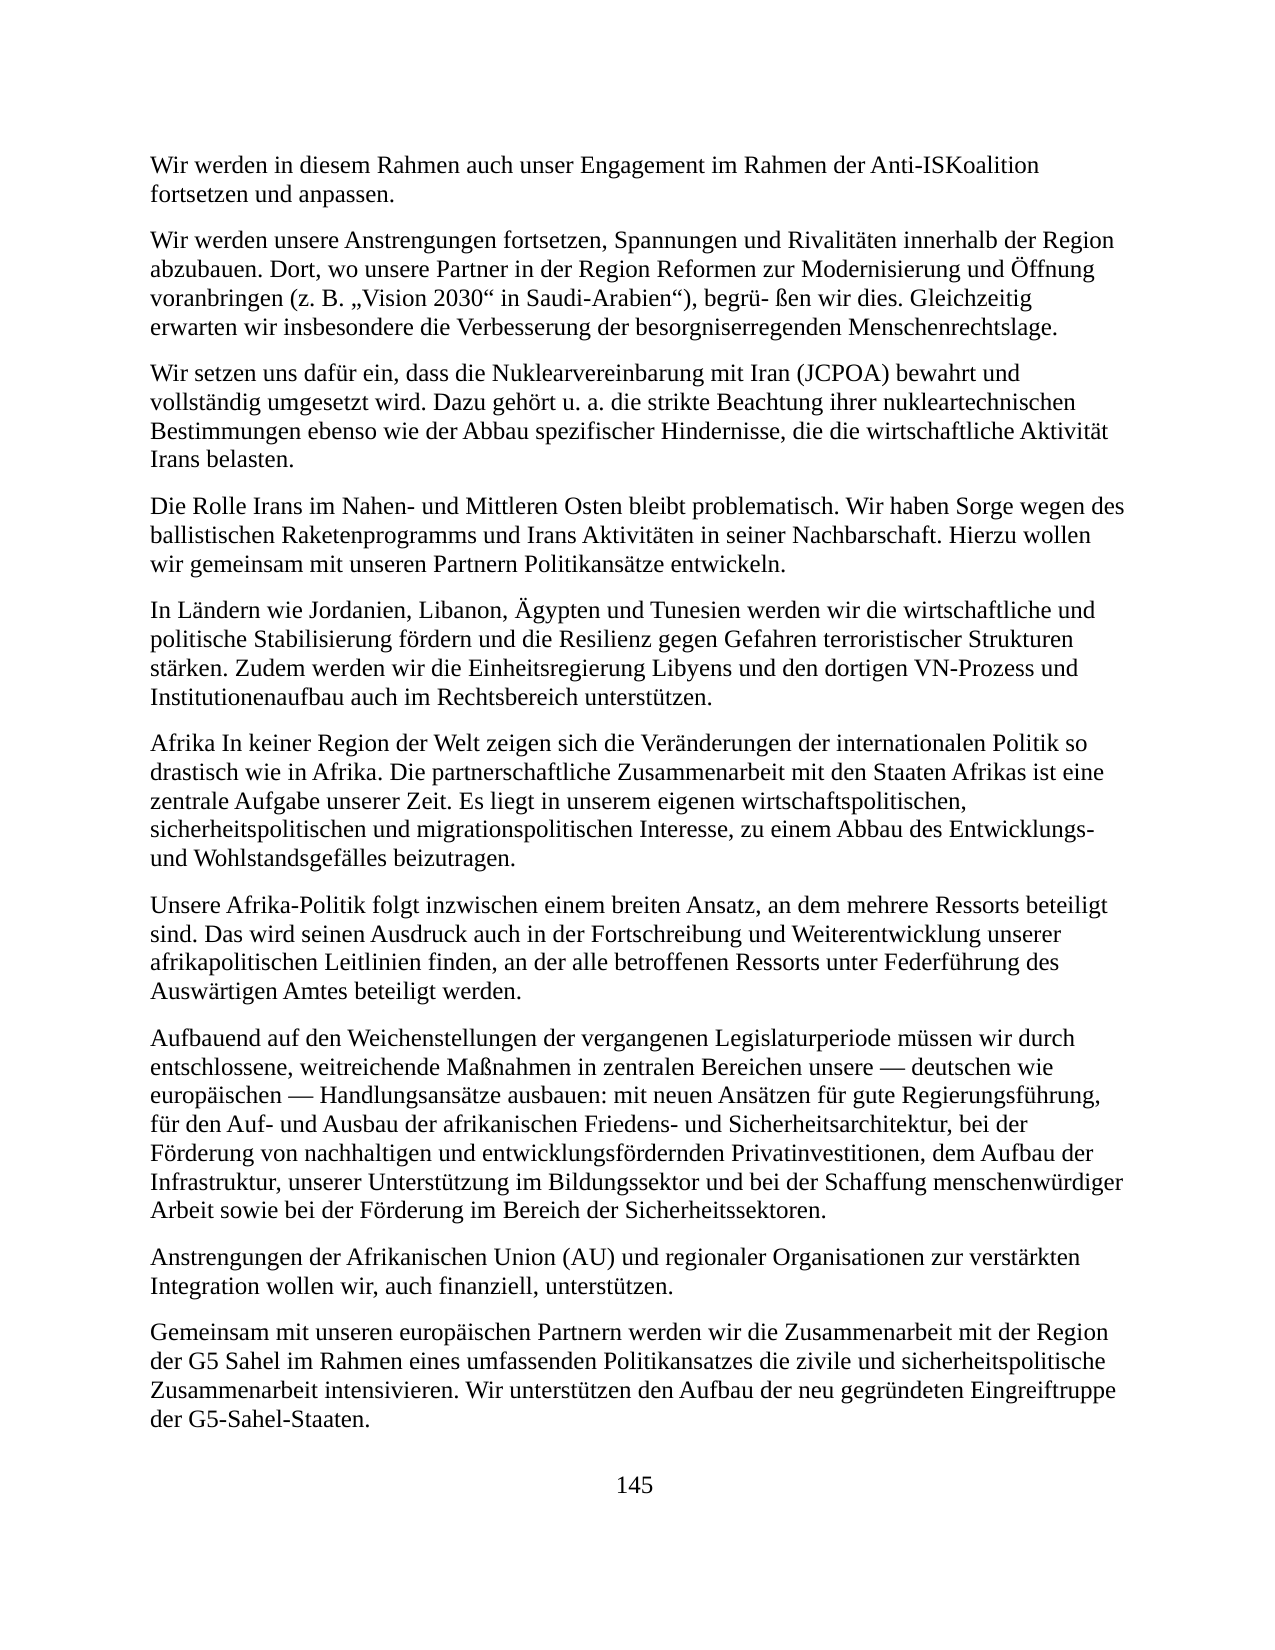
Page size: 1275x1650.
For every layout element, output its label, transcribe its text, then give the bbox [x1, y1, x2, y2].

text Unsere Afrika-Politik folgt inzwischen einem breiten Ansatz, an dem mehrere Ressorts beteiligt sind. Das wird seinen Ausdruck auch in der Fortschreibung und Weiterentwicklung unserer afrikapolitischen Leitlinien finden, an der alle betroffenen Ressorts unter Federführung des Auswärtigen Amtes beteiligt werden. [150, 890, 1125, 1005]
text Die Rolle Irans im Nahen- und Mittleren Osten bleibt problematisch. Wir haben Sorge wegen des ballistischen Raketenprogramms und Irans Aktivitäten in seiner Nachbarschaft. Hierzu wollen wir gemeinsam mit unseren Partnern Politikansätze entwickeln. [150, 491, 1125, 577]
text Wir werden in diesem Rahmen auch unser Engagement im Rahmen der Anti-ISKoalition fortsetzen und anpassen. [150, 150, 1125, 207]
text Gemeinsam mit unseren europäischen Partnern werden wir die Zusammenarbeit mit der Region der G5 Sahel im Rahmen eines umfassenden Politikansatzes die zivile und sicherheitspolitische Zusammenarbeit intensivieren. Wir unterstützen den Aufbau der neu gegründeten Eingreiftruppe der G5-Sahel-Staaten. [150, 1317, 1125, 1432]
text Afrika In keiner Region der Welt zeigen sich die Veränderungen der internationalen Politik so drastisch wie in Afrika. Die partnerschaftliche Zusammenarbeit mit den Staaten Afrikas ist eine zentrale Aufgabe unserer Zeit. Es liegt in unserem eigenen wirtschaftspolitischen, sicherheitspolitischen und migrationspolitischen Interesse, zu einem Abbau des Entwicklungs- und Wohlstandsgefälles beizutragen. [150, 728, 1125, 872]
text In Ländern wie Jordanien, Libanon, Ägypten und Tunesien werden wir die wirtschaftliche und politische Stabilisierung fördern und die Resilienz gegen Gefahren terroristischer Strukturen stärken. Zudem werden wir die Einheitsregierung Libyens und den dortigen VN-Prozess und Institutionenaufbau auch im Rechtsbereich unterstützen. [150, 595, 1125, 710]
text Aufbauend auf den Weichenstellungen der vergangenen Legislaturperiode müssen wir durch entschlossene, weitreichende Maßnahmen in zentralen Bereichen unsere — deutschen wie europäischen — Handlungsansätze ausbauen: mit neuen Ansätzen für gute Regierungsführung, für den Auf- und Ausbau der afrikanischen Friedens- und Sicherheitsarchitektur, bei der Förderung von nachhaltigen und entwicklungsfördernden Privatinvestitionen, dem Aufbau der Infrastruktur, unserer Unterstützung im Bildungssektor und bei der Schaffung menschenwürdiger Arbeit sowie bei der Förderung im Bereich der Sicherheitssektoren. [150, 1023, 1125, 1224]
text Anstrengungen der Afrikanischen Union (AU) und regionaler Organisationen zur verstärkten Integration wollen wir, auch finanziell, unterstützen. [150, 1242, 1125, 1299]
text Wir werden unsere Anstrengungen fortsetzen, Spannungen und Rivalitäten innerhalb der Region abzubauen. Dort, wo unsere Partner in der Region Reformen zur Modernisierung und Öffnung voranbringen (z. B. „Vision 2030“ in Saudi-Arabien“), begrü- ßen wir dies. Gleichzeitig erwarten wir insbesondere die Verbesserung der besorgniserregenden Menschenrechtslage. [150, 225, 1125, 340]
text Wir setzen uns dafür ein, dass die Nuklearvereinbarung mit Iran (JCPOA) bewahrt und vollständig umgesetzt wird. Dazu gehört u. a. die strikte Beachtung ihrer nukleartechnischen Bestimmungen ebenso wie der Abbau spezifischer Hindernisse, die die wirtschaftliche Aktivität Irans belasten. [150, 358, 1125, 473]
